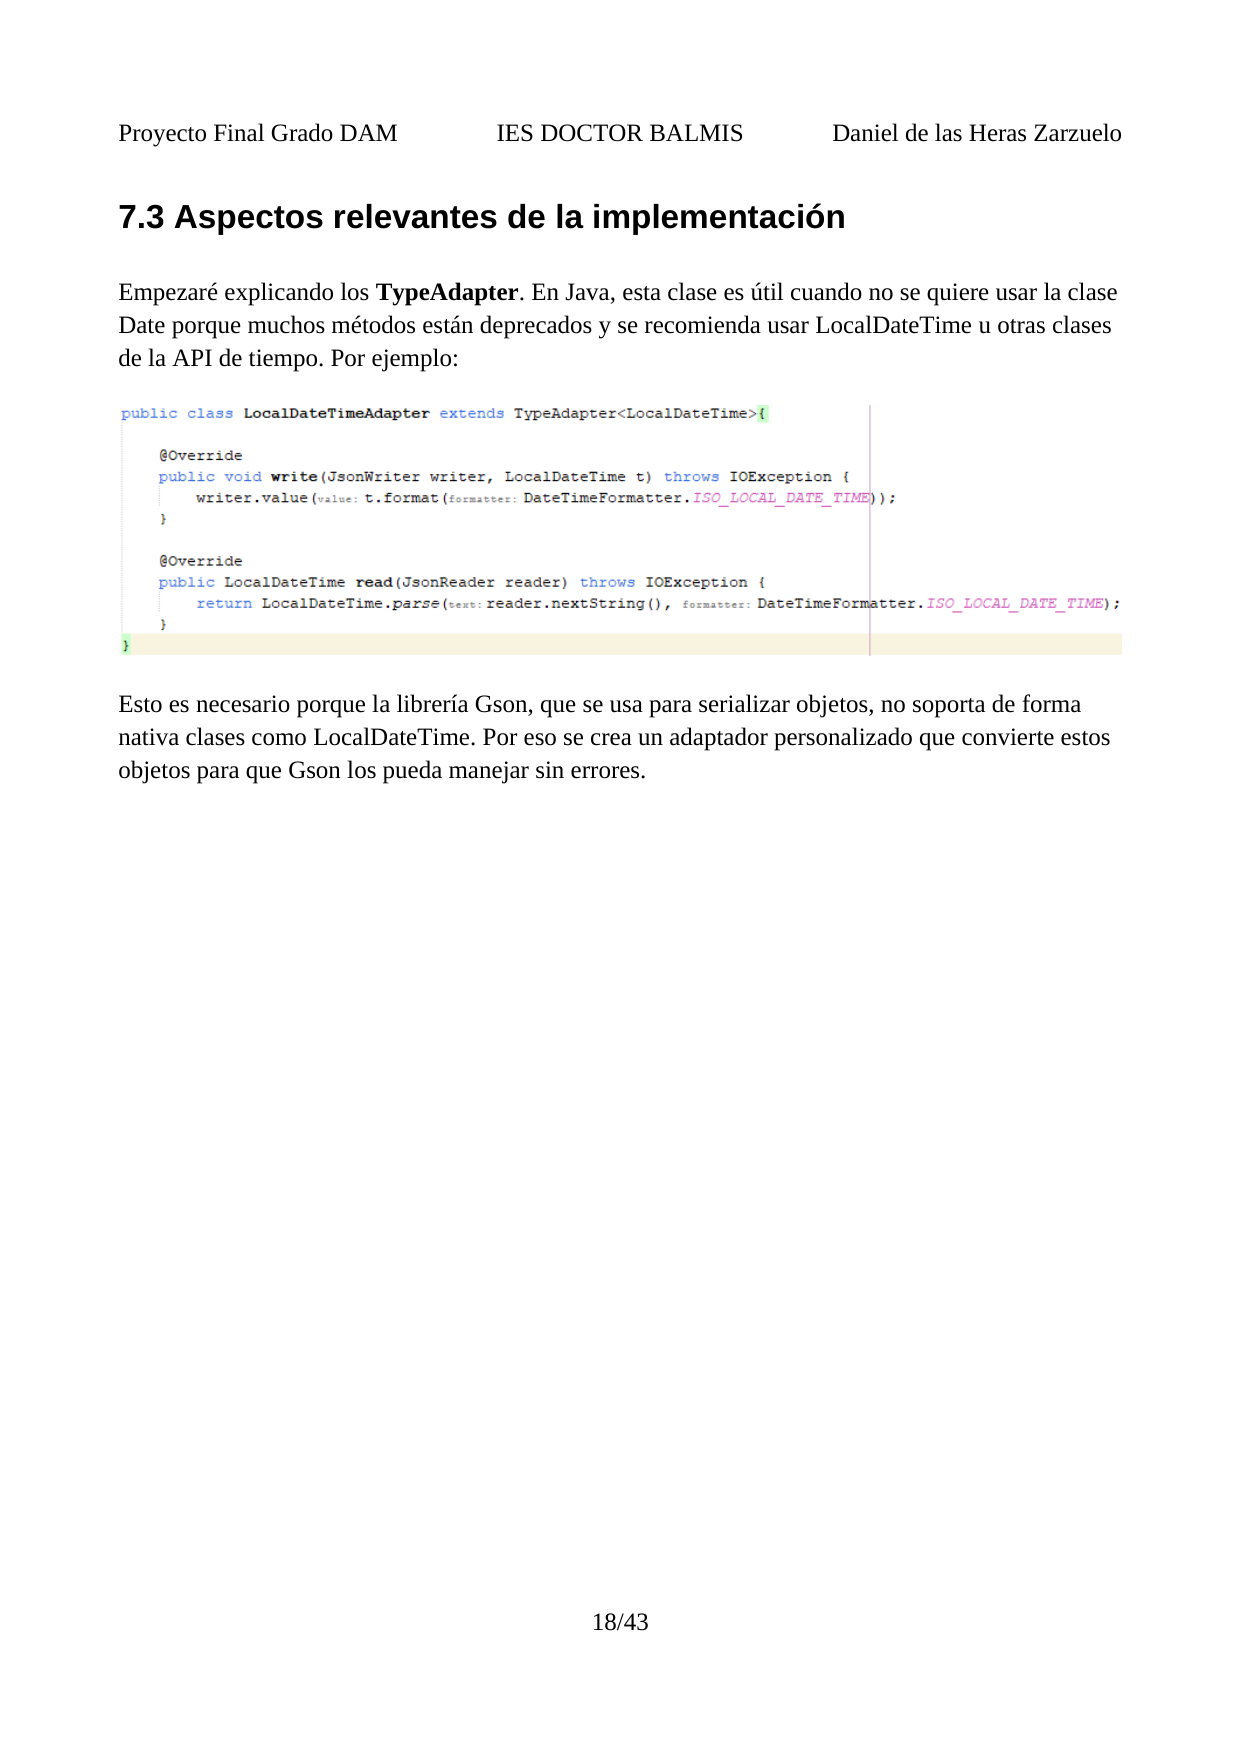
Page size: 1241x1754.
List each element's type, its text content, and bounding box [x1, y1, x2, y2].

picture [118, 405, 1123, 656]
text Empezaré explicando los TypeAdapter. En Java, esta clase es útil cuando no se quiere usar la clase Date porque muchos métodos están deprecados y se recomienda usar LocalDateTime u otras clases de la API de tiempo. Por ejemplo: [118, 277, 1122, 372]
subtitle 7.3 Aspectos relevantes de la implementación [118, 197, 1122, 236]
text Esto es necesario porque la librería Gson, que se usa para serializar objetos, no soporta de forma nativa clases como LocalDateTime. Por eso se crea un adaptador personalizado que convierte estos objetos para que Gson los pueda manejar sin errores. [118, 689, 1122, 784]
